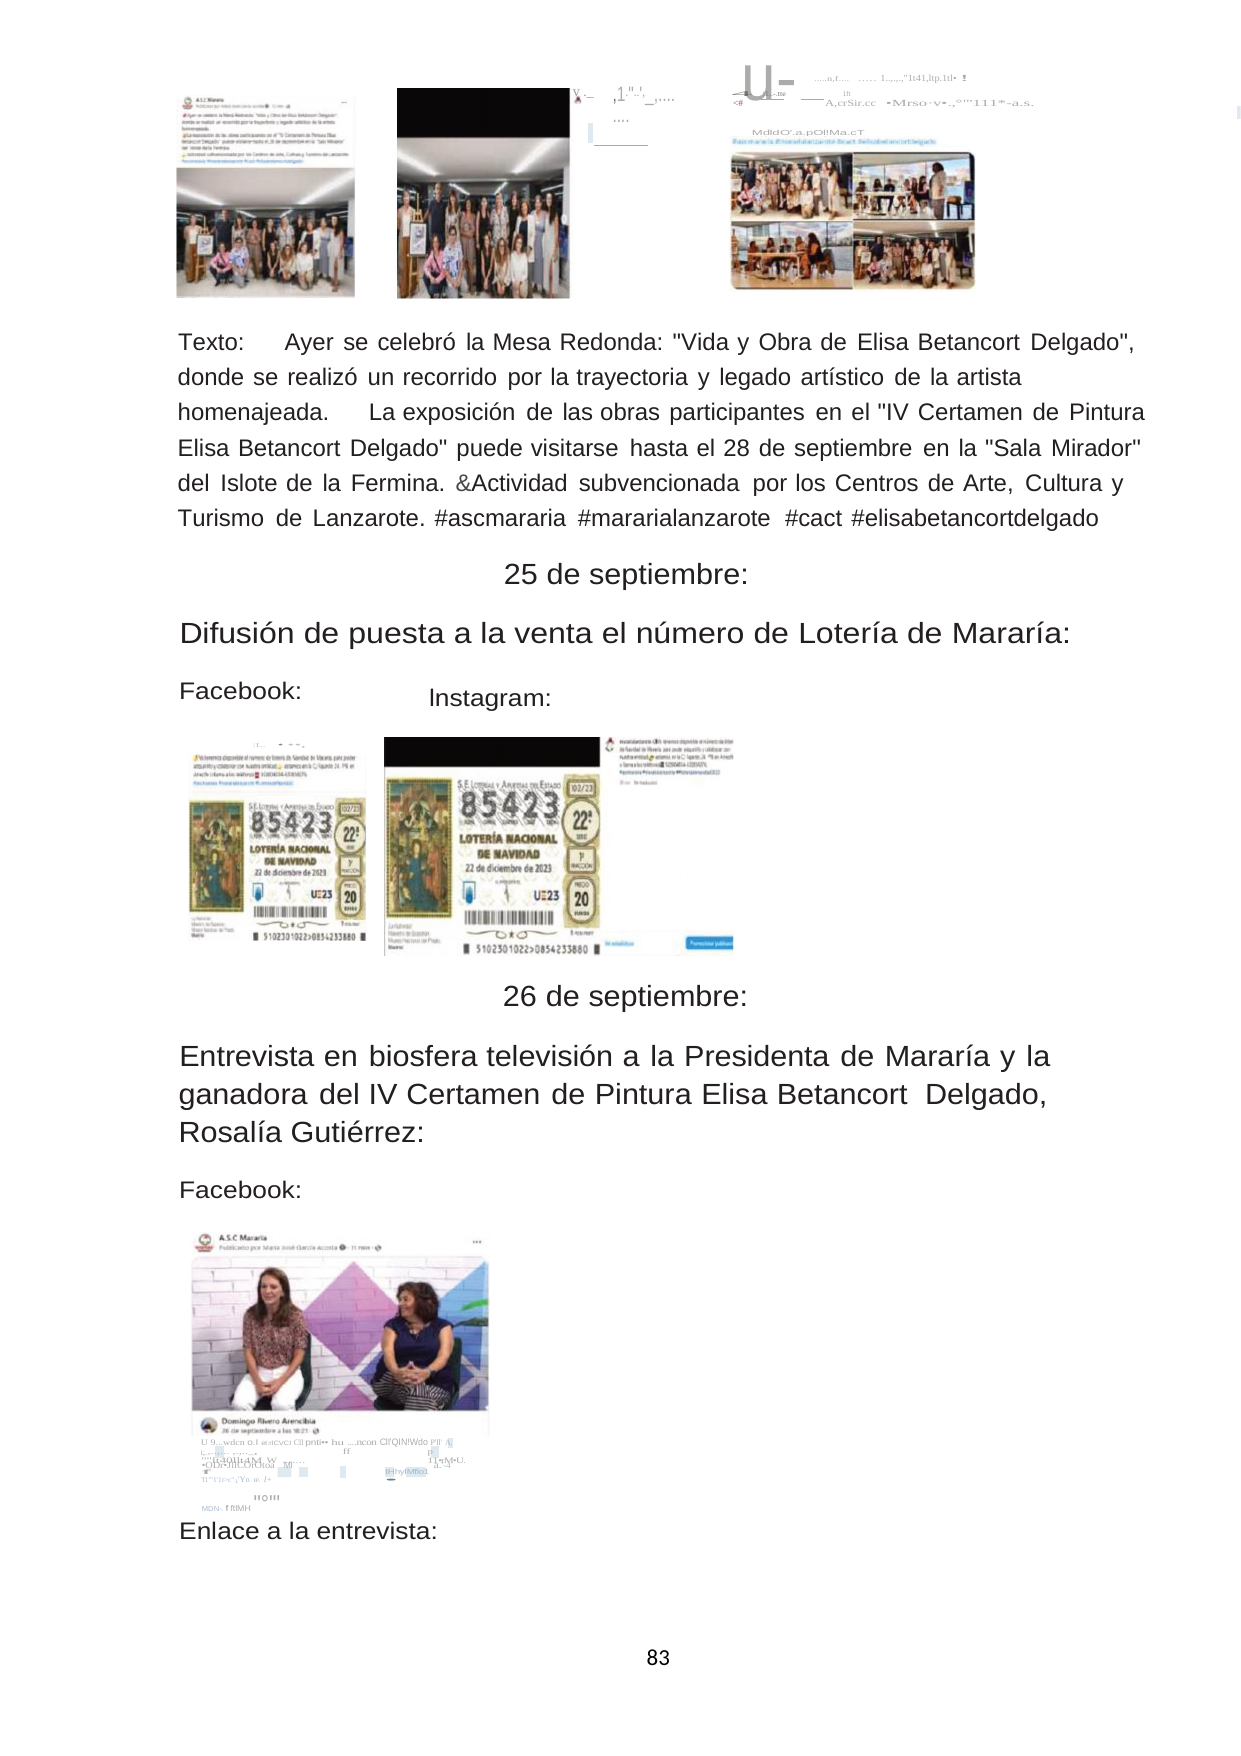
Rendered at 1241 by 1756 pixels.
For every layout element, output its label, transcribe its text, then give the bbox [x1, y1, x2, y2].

text Difusión de puesta a la venta el número de Lotería de Mararía: [179, 616, 1172, 649]
text u- .....n,f.... ..... 1..,.,.,"1t41,ltp.1tl• ! [771, 71, 1172, 84]
text Facebook: [179, 677, 366, 704]
text MdldO'.a.pOl!Ma.cT [752, 128, 1172, 136]
text :t.. • ••, [252, 740, 366, 749]
text Enlace a la entrevista: [179, 1517, 1172, 1545]
text Texto: Ayer se celebró la Mesa Redonda: "Vida y Obra de Elisa Betancort Delgado", donde se realizó un recorrido por la trayectoria y legado artístico de la artista homenajeada. La exposición de las obras participantes en el "IV Certamen de Pintura Elisa Betancort Delgado" puede visitarse hasta el 28 de septiembre en la "Sala Mirador'' del Islote de la Fermina. &Actividad subvencionada por los Centros de Arte, Cultura y Turismo de Lanzarote. #ascmararia #mararialanzarote #cact #elisabetancortdelgado [177, 327, 1150, 532]
text 26 de septiembre: [503, 979, 1172, 1012]
text 25 de septiembre: [164, 557, 1088, 591]
text lnstagram: [429, 684, 1172, 712]
text Entrevista en biosfera televisión a la Presidenta de Mararía y la ganadora del IV Certamen de Pintura Elisa Betancort Delgado, Rosalía Gutiérrez: [178, 1039, 1161, 1149]
text v ._ [164, 84, 593, 100]
text Facebook: [179, 1176, 1172, 1204]
text <# A,crSir.cc •Mrso·v•.,°"'111*-a.s. [733, 98, 1172, 109]
text 4 \1..-.tte 1ft [771, 89, 1172, 98]
text ,1."..',_,........ [612, 84, 677, 127]
